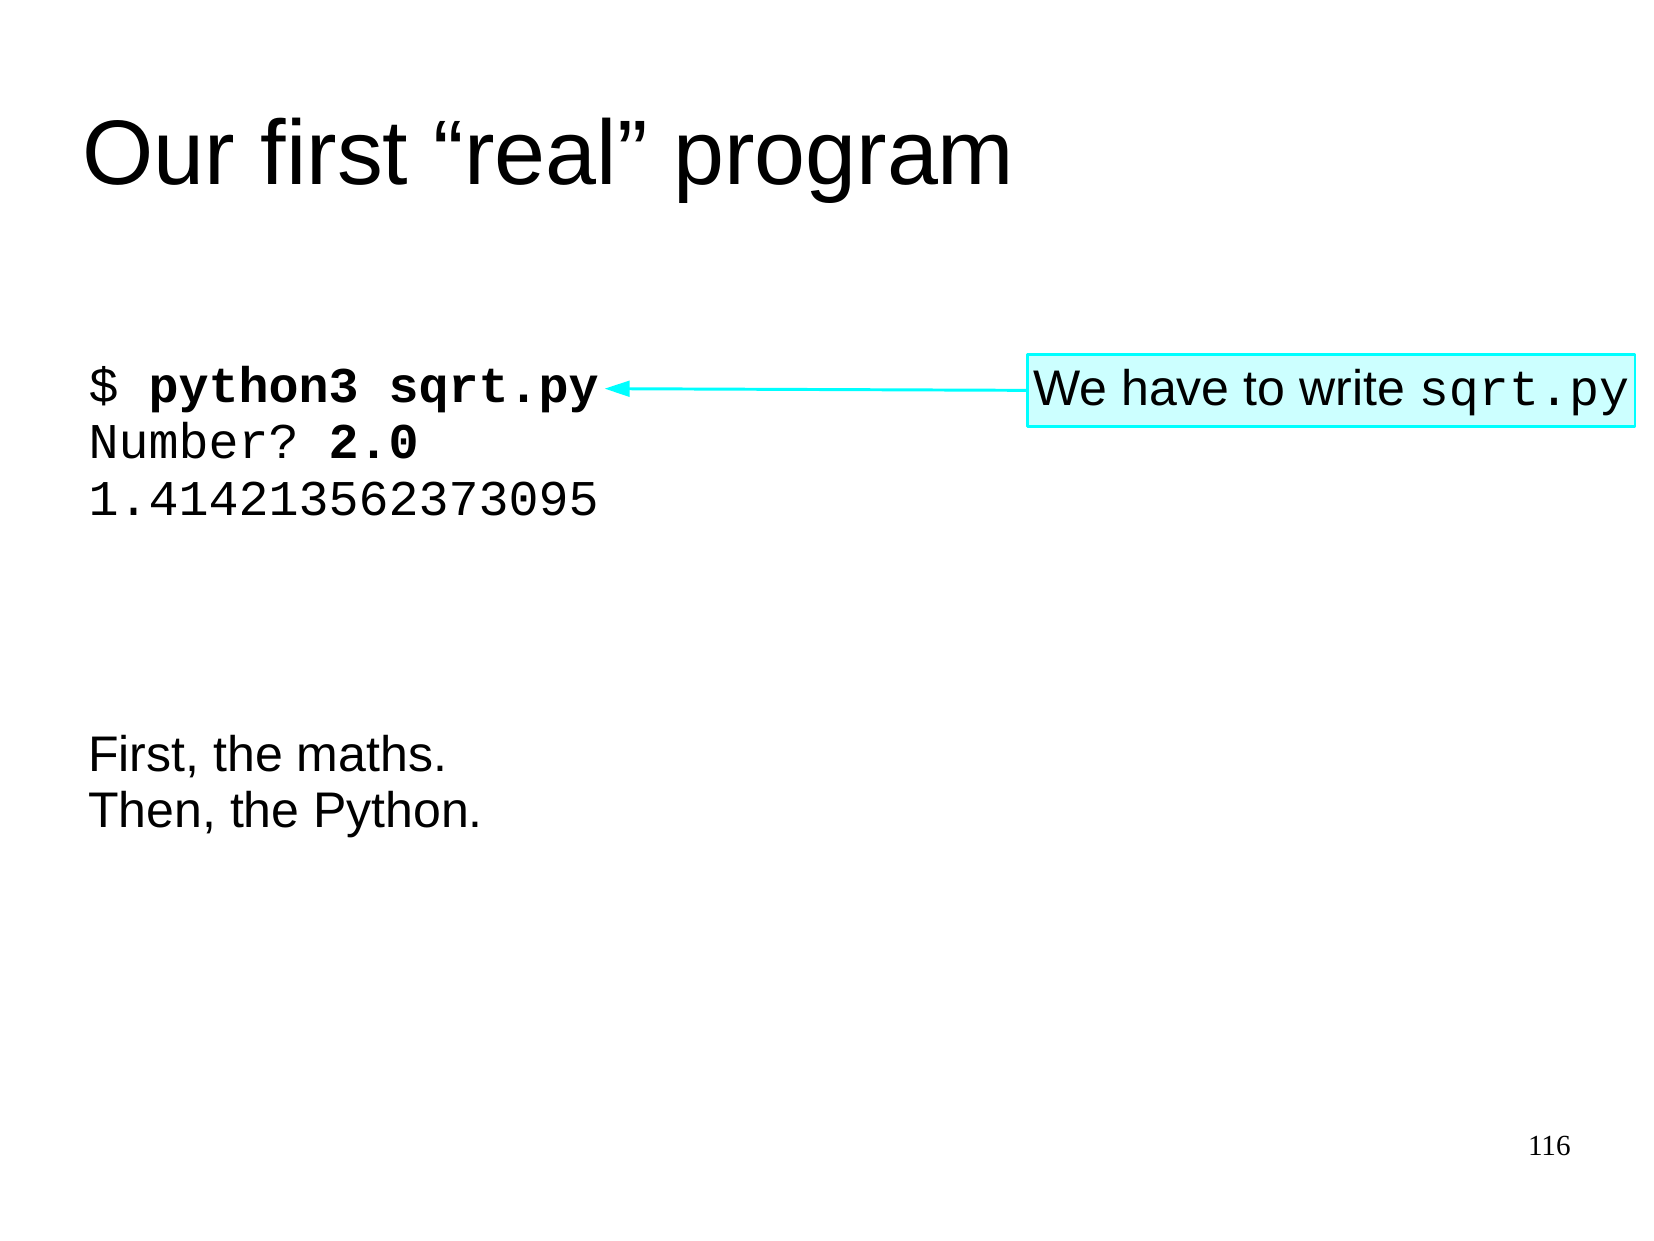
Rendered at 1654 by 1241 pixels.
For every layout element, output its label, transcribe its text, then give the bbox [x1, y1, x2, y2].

text_box 1.414213562373095 [82, 467, 605, 537]
text_box We have to write sqrt.py [1027, 354, 1636, 427]
text_box python3 sqrt.py [142, 354, 605, 423]
text_box First, the maths. Then, the Python. [82, 720, 490, 844]
text_box $ [82, 354, 125, 411]
text_box 2.0 [322, 411, 425, 480]
title Our first “real” program [82, 49, 1571, 257]
text_box Number? [82, 411, 305, 480]
